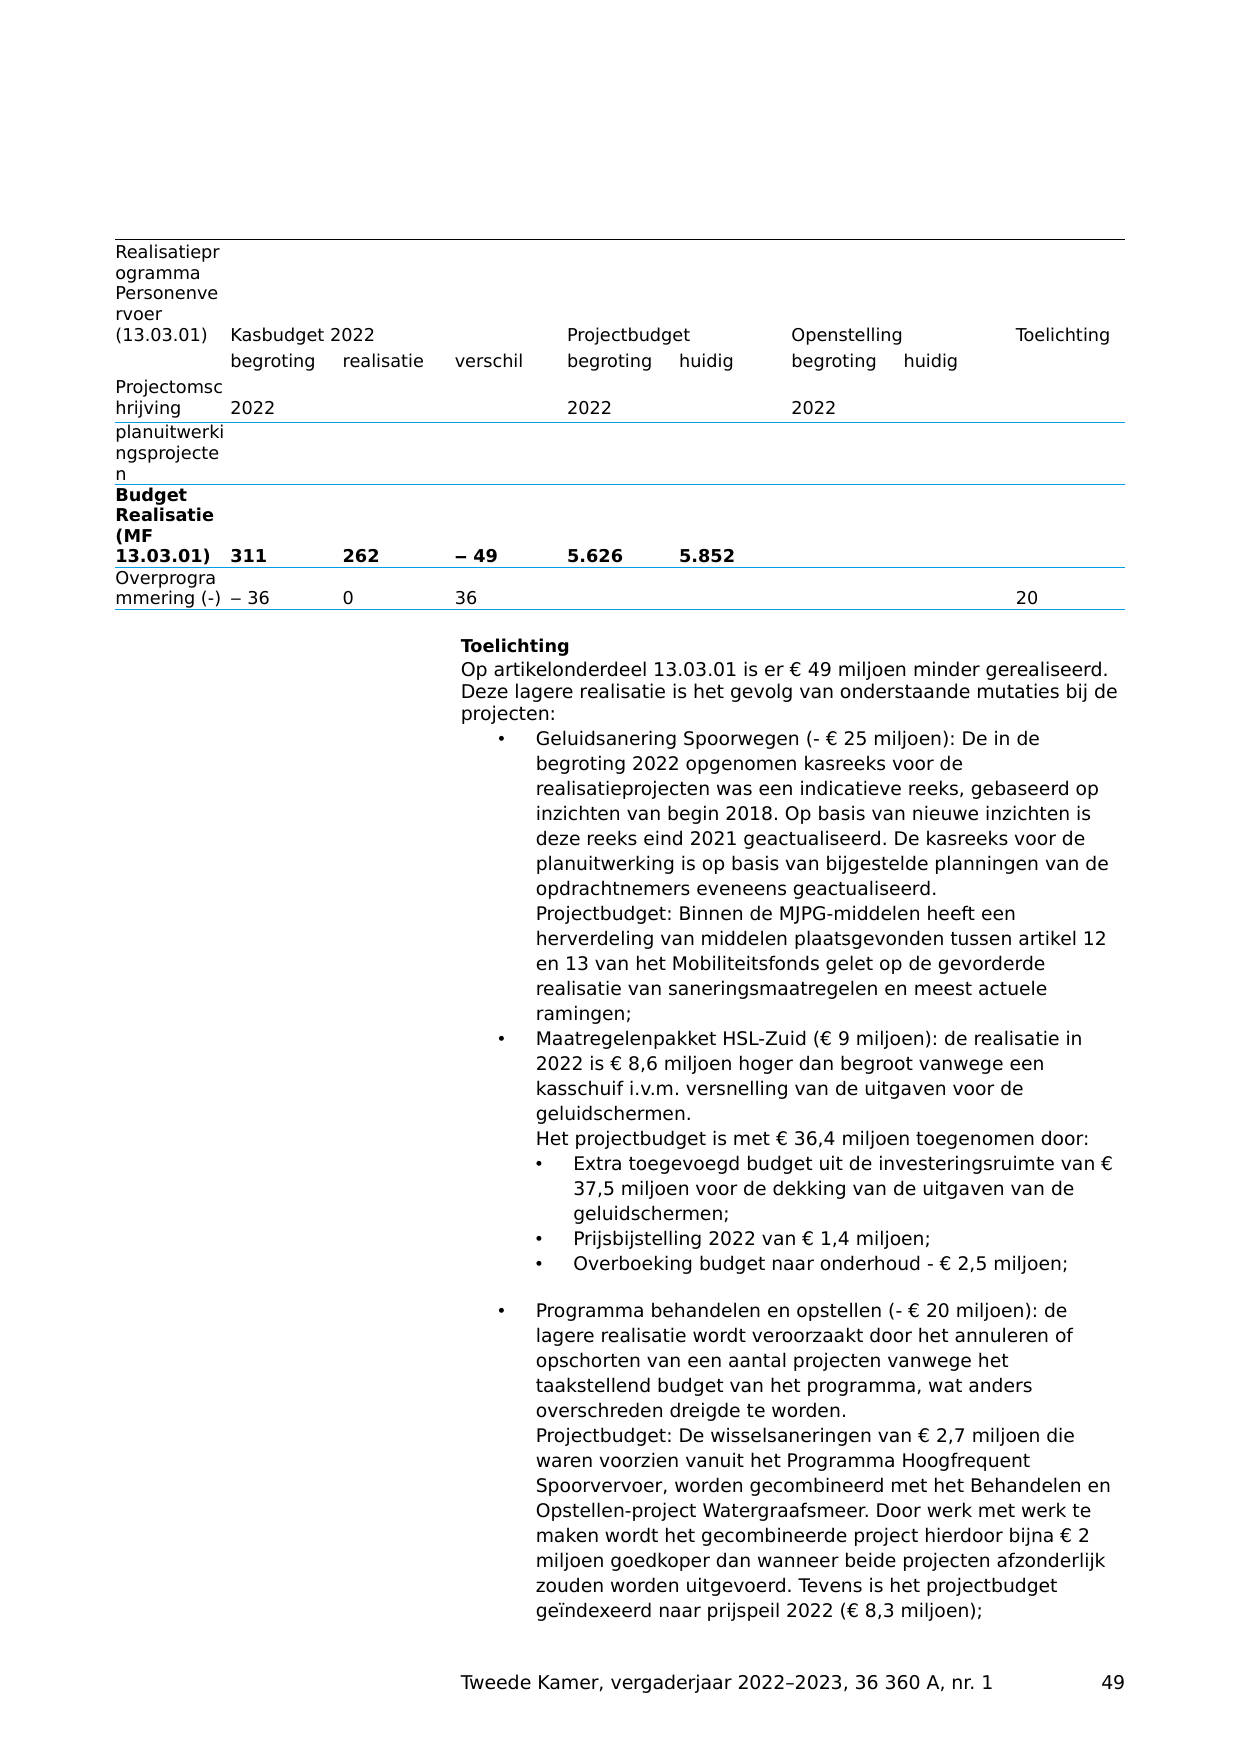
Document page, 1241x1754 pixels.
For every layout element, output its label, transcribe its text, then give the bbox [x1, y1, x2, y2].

list Het projectbudget is met € 36,4 miljoen toegenomen door: [498, 1125, 1125, 1150]
table_cell Toelichting [1013, 240, 1125, 348]
list Projectbudget: Binnen de MJPG-middelen heeft een herverdeling van middelen plaatsgevonden tussen artikel 12 en 13 van het Mobiliteitsfonds gelet op de gevorderde realisatie van saneringsmaatregelen en meest actuele ramingen; [498, 900, 1125, 1025]
table_cell 2022 [227, 375, 339, 422]
table_cell 5.626 [564, 485, 676, 567]
list Projectbudget: De wisselsaneringen van € 2,7 miljoen die waren voorzien vanuit het Programma Hoogfrequent Spoorvervoer, worden gecombineerd met het Behandelen en Opstellen-project Watergraafsmeer. Door werk met werk te maken wordt het gecombineerde project hierdoor bijna € 2 miljoen goedkoper dan wanneer beide projecten afzonderlijk zouden worden uitgevoerd. Tevens is het projectbudget geïndexeerd naar prijspeil 2022 (€ 8,3 miljoen); [498, 1422, 1125, 1622]
table_cell 5.852 [676, 485, 788, 567]
table_cell [1013, 348, 1125, 374]
table_cell verschil [452, 348, 564, 374]
table_cell 20 [1013, 568, 1125, 609]
table_cell begroting [227, 348, 339, 374]
table_cell [452, 375, 564, 422]
table_cell [900, 568, 1013, 609]
table_cell Realisatieprogramma Personenvervoer (13.03.01) [115, 240, 227, 348]
table_cell huidig [676, 348, 788, 374]
table_cell begroting [564, 348, 676, 374]
table_cell begroting [788, 348, 900, 374]
list Programma behandelen en opstellen (- € 20 miljoen): de lagere realisatie wordt veroorzaakt door het annuleren of opschorten van een aantal projecten vanwege het taakstellend budget van het programma, wat anders overschreden dreigde te worden. [498, 1297, 1125, 1422]
table_cell 311 [227, 485, 339, 567]
table_cell [452, 423, 564, 484]
table_cell huidig [900, 348, 1013, 374]
list Maatregelenpakket HSL-Zuid (€ 9 miljoen): de realisatie in 2022 is € 8,6 miljoen hoger dan begroot vanwege een kasschuif i.v.m. versnelling van de uitgaven voor de geluidschermen. [498, 1025, 1125, 1125]
table_cell Projectomschrijving [115, 375, 227, 422]
table_cell [900, 375, 1013, 422]
table_cell [1013, 423, 1125, 484]
table_cell [676, 423, 788, 484]
table_cell 0 [340, 568, 452, 609]
table_cell [1013, 375, 1125, 422]
table_cell 262 [340, 485, 452, 567]
table_cell ‒ 49 [452, 485, 564, 567]
table_cell 2022 [788, 375, 900, 422]
table_cell [900, 485, 1013, 567]
list Prijsbijstelling 2022 van € 1,4 miljoen; [536, 1225, 1125, 1250]
table_cell [227, 423, 339, 484]
table_cell [564, 423, 676, 484]
list Overboeking budget naar onderhoud - € 2,5 miljoen; [536, 1250, 1125, 1275]
text Toelichting [461, 634, 1125, 657]
table_cell Overprogrammering (-) [115, 568, 227, 609]
table_cell [564, 568, 676, 609]
table_cell [788, 568, 900, 609]
table_cell [788, 423, 900, 484]
table_cell [676, 568, 788, 609]
list Extra toegevoegd budget uit de investeringsruimte van € 37,5 miljoen voor de dekking van de uitgaven van de geluidschermen; [536, 1150, 1125, 1225]
table_cell [900, 423, 1013, 484]
table_cell [1013, 485, 1125, 567]
table_cell [676, 375, 788, 422]
table_cell Projectbudget [564, 240, 788, 348]
list Geluidsanering Spoorwegen (- € 25 miljoen): De in de begroting 2022 opgenomen kasreeks voor de realisatieprojecten was een indicatieve reeks, gebaseerd op inzichten van begin 2018. Op basis van nieuwe inzichten is deze reeks eind 2021 geactualiseerd. De kasreeks voor de planuitwerking is op basis van bijgestelde planningen van de opdrachtnemers eveneens geactualiseerd. [498, 725, 1125, 900]
table_header Tabel 24 projectoverzicht behorende bij 13.03.01: Realisatieprogramma Spoorwegen personenvervoer (bedragen x € 1 miljoen) [115, 191, 1125, 239]
table_cell planuitwerkingsprojecten [115, 423, 227, 484]
table_cell [340, 375, 452, 422]
table_cell [788, 485, 900, 567]
text Op artikelonderdeel 13.03.01 is er € 49 miljoen minder gerealiseerd. Deze lagere realisatie is het gevolg van onderstaande mutaties bij de projecten: [461, 659, 1125, 725]
table_cell [115, 348, 227, 374]
table_cell Budget Realisatie (MF 13.03.01) [115, 485, 227, 567]
table_cell 2022 [564, 375, 676, 422]
table_cell realisatie [340, 348, 452, 374]
table_cell Openstelling [788, 240, 1013, 348]
table_cell 36 [452, 568, 564, 609]
table_cell Kasbudget 2022 [227, 240, 564, 348]
table_cell [340, 423, 452, 484]
table_cell ‒ 36 [227, 568, 339, 609]
